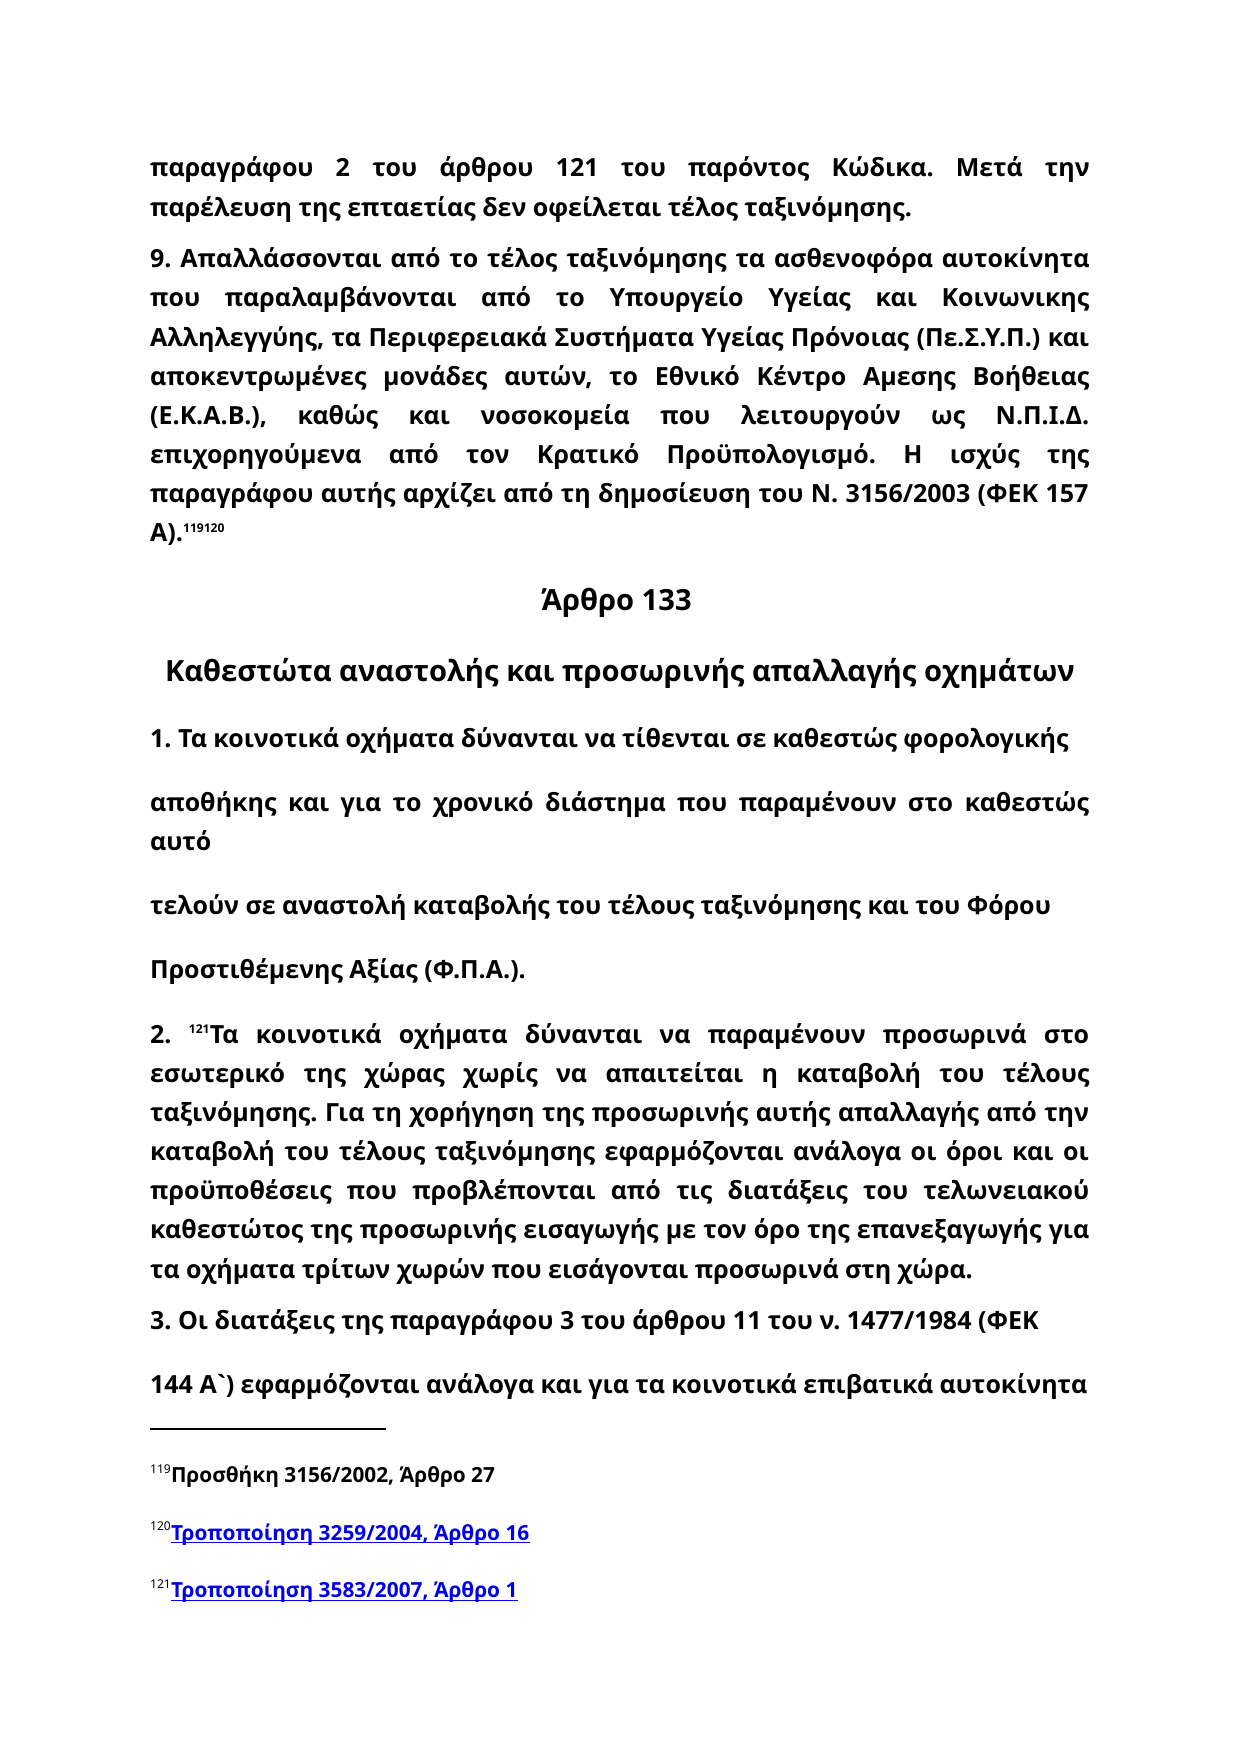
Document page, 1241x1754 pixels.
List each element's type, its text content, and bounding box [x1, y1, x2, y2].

text 144 Α`) εφαρμόζονται ανάλογα και για τα κοινοτικά επιβατικά αυτοκίνητα [150, 1367, 1090, 1401]
text παραγράφου 2 του άρθρου 121 του παρόντος Κώδικα. Μετά την παρέλευση της επταετίας δεν οφείλεται τέλος ταξινόμησης. [150, 150, 1090, 223]
text 9. Απαλλάσσονται από το τέλος ταξινόμησης τα ασθενοφόρα αυτοκίνητα που παραλαμβάνονται από το Υπουργείο Υγείας και Κοινωνικης Αλληλεγγύης, τα Περιφερειακά Συστήματα Υγείας Πρόνοιας (Πε.Σ.Υ.Π.) και αποκεντρωμένες μονάδες αυτών, το Εθνικό Κέντρο Αμεσης Βοήθειας (Ε.Κ.Α.Β.), καθώς και νοσοκομεία που λειτουργούν ως Ν.Π.Ι.Δ. επιχορηγούμενα από τον Κρατικό Προϋπολογισμό. Η ισχύς της παραγράφου αυτής αρχίζει από τη δημοσίευση του Ν. 3156/2003 (ΦΕΚ 157 Α). [150, 241, 1090, 549]
text Προσθήκη 3156/2002, Άρθρο 27 [150, 1460, 1090, 1489]
text 3. Οι διατάξεις της παραγράφου 3 του άρθρου 11 του ν. 1477/1984 (ΦΕΚ [150, 1303, 1090, 1337]
text Τροποποίηση 3259/2004, Άρθρο 16 [150, 1518, 1090, 1546]
text αποθήκης και για το χρονικό διάστημα που παραμένουν στο καθεστώς αυτό [150, 784, 1090, 858]
text 2. Τα κοινοτικά οχήματα δύνανται να παραμένουν προσωρινά στο εσωτερικό της χώρας χωρίς να απαιτείται η καταβολή του τέλους ταξινόμησης. Για τη χορήγηση της προσωρινής αυτής απαλλαγής από την καταβολή του τέλους ταξινόμησης εφαρμόζονται ανάλογα οι όροι και οι προϋποθέσεις που προβλέπονται από τις διατάξεις του τελωνειακού καθεστώτος της προσωρινής εισαγωγής με τον όρο της επανεξαγωγής για τα οχήματα τρίτων χωρών που εισάγονται προσωρινά στη χώρα. [150, 1016, 1090, 1285]
subtitle Καθεστώτα αναστολής και προσωρινής απαλλαγής οχημάτων [150, 650, 1090, 689]
text Προστιθέμενης Αξίας (Φ.Π.Α.). [150, 952, 1090, 986]
text τελούν σε αναστολή καταβολής του τέλους ταξινόμησης και του Φόρου [150, 888, 1090, 922]
text 1. Τα κοινοτικά οχήματα δύνανται να τίθενται σε καθεστώς φορολογικής [150, 720, 1090, 754]
subtitle Άρθρο 133 [150, 579, 1090, 619]
text Τροποποίηση 3583/2007, Άρθρο 1 [150, 1576, 1090, 1604]
